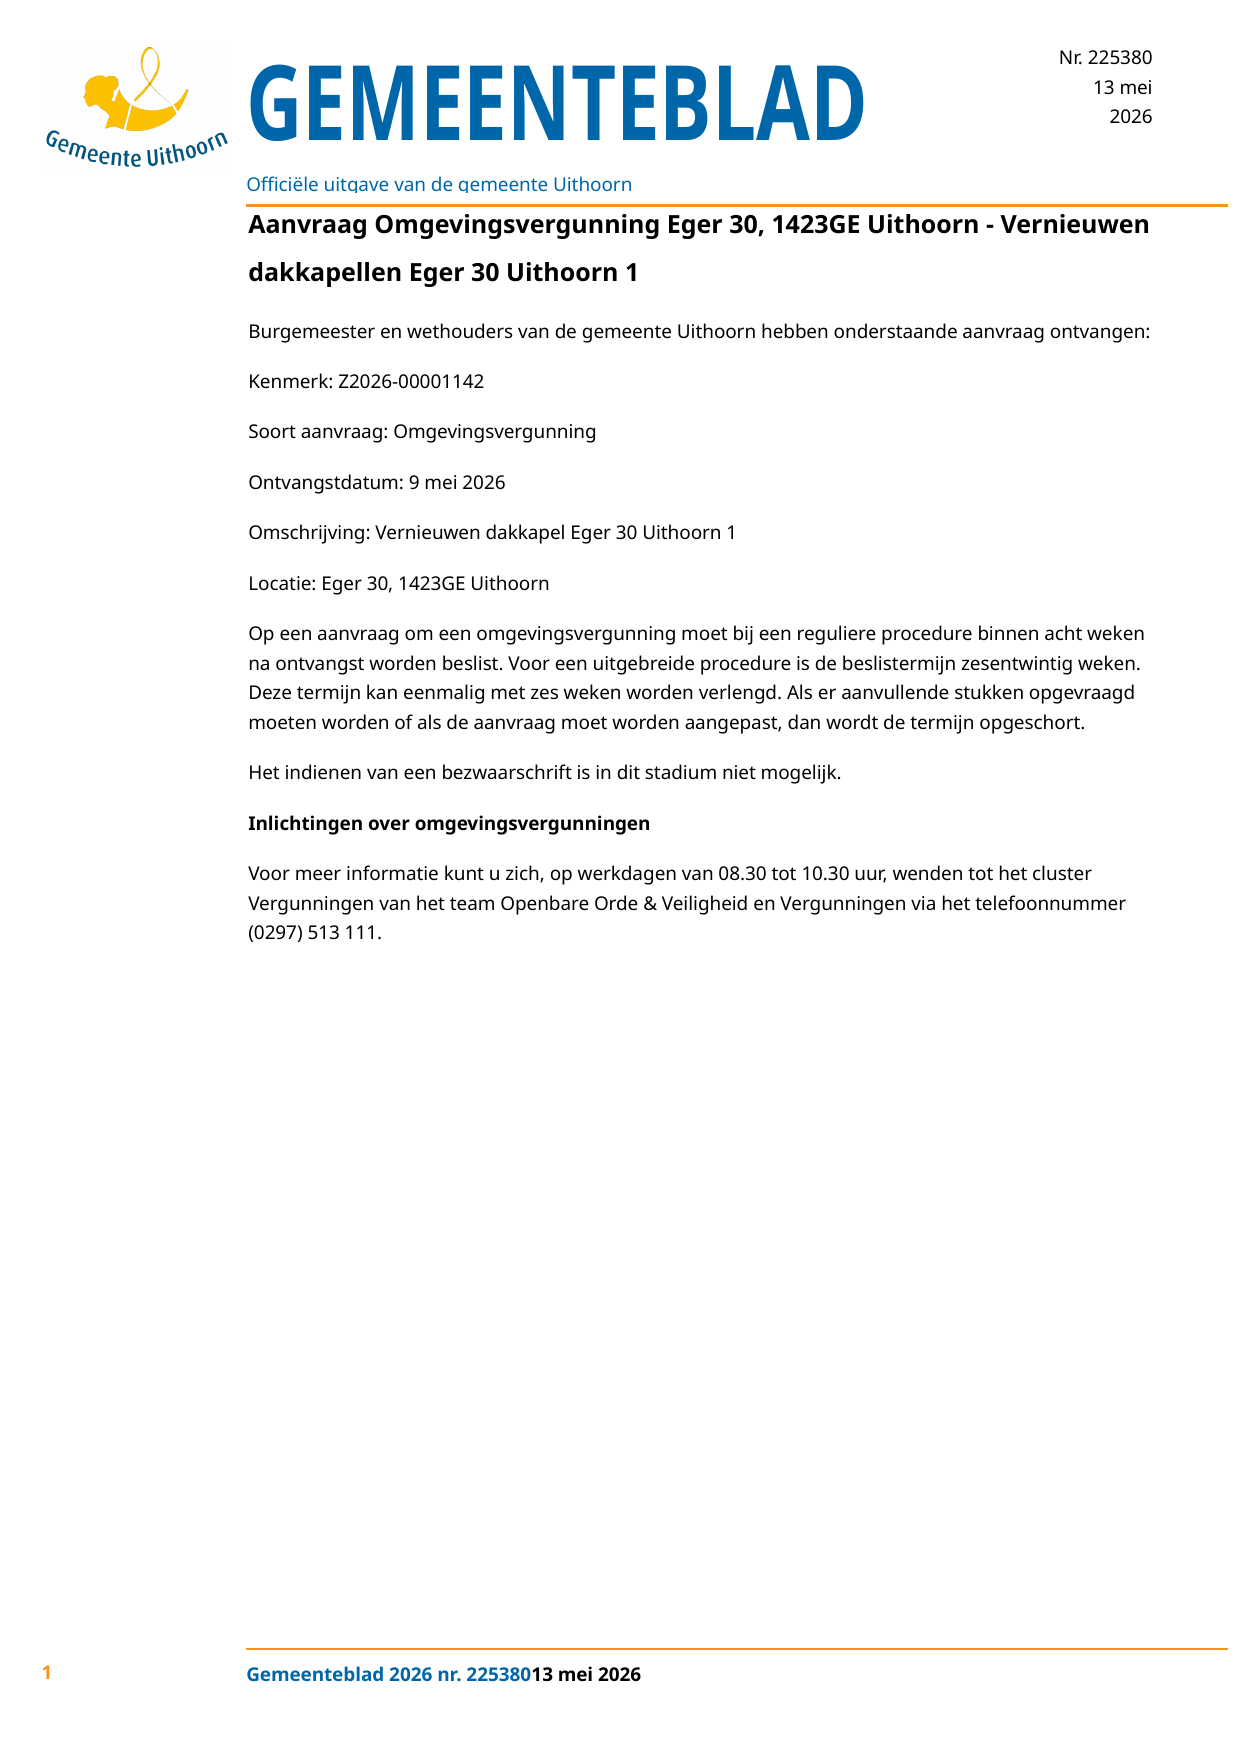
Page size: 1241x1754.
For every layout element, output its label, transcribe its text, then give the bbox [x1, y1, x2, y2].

text Aanvraag Omgevingsvergunning Eger 30, 1423GE Uithoorn - Vernieuwen dakkapellen Eger 30 Uithoorn 1 [248, 207, 1152, 288]
picture [41, 47, 231, 172]
text Ontvangstdatum: 9 mei 2026 [248, 469, 1152, 495]
text Het indienen van een bezwaarschrift is in dit stadium niet mogelijk. [248, 759, 1152, 785]
text Voor meer informatie kunt u zich, op werkdagen van 08.30 tot 10.30 uur, wenden tot het cluster Vergunningen van het team Openbare Orde & Veiligheid en Vergunningen via het telefoonnummer (0297) 513 111. [248, 860, 1152, 945]
text Inlichtingen over omgevingsvergunningen [248, 810, 1152, 836]
text Kenmerk: Z2026-00001142 [248, 368, 1152, 394]
text Soort aanvraag: Omgevingsvergunning [248, 419, 1152, 444]
text Locatie: Eger 30, 1423GE Uithoorn [248, 570, 1152, 596]
text Burgemeester en wethouders van de gemeente Uithoorn hebben onderstaande aanvraag ontvangen: [248, 318, 1152, 344]
text Omschrijving: Vernieuwen dakkapel Eger 30 Uithoorn 1 [248, 519, 1152, 545]
text Op een aanvraag om een omgevingsvergunning moet bij een reguliere procedure binnen acht weken na ontvangst worden beslist. Voor een uitgebreide procedure is de beslistermijn zesentwintig weken. Deze termijn kan eenmalig met zes weken worden verlengd. Als er aanvullende stukken opgevraagd moeten worden of als de aanvraag moet worden aangepast, dan wordt de termijn opgeschort. [248, 620, 1152, 735]
